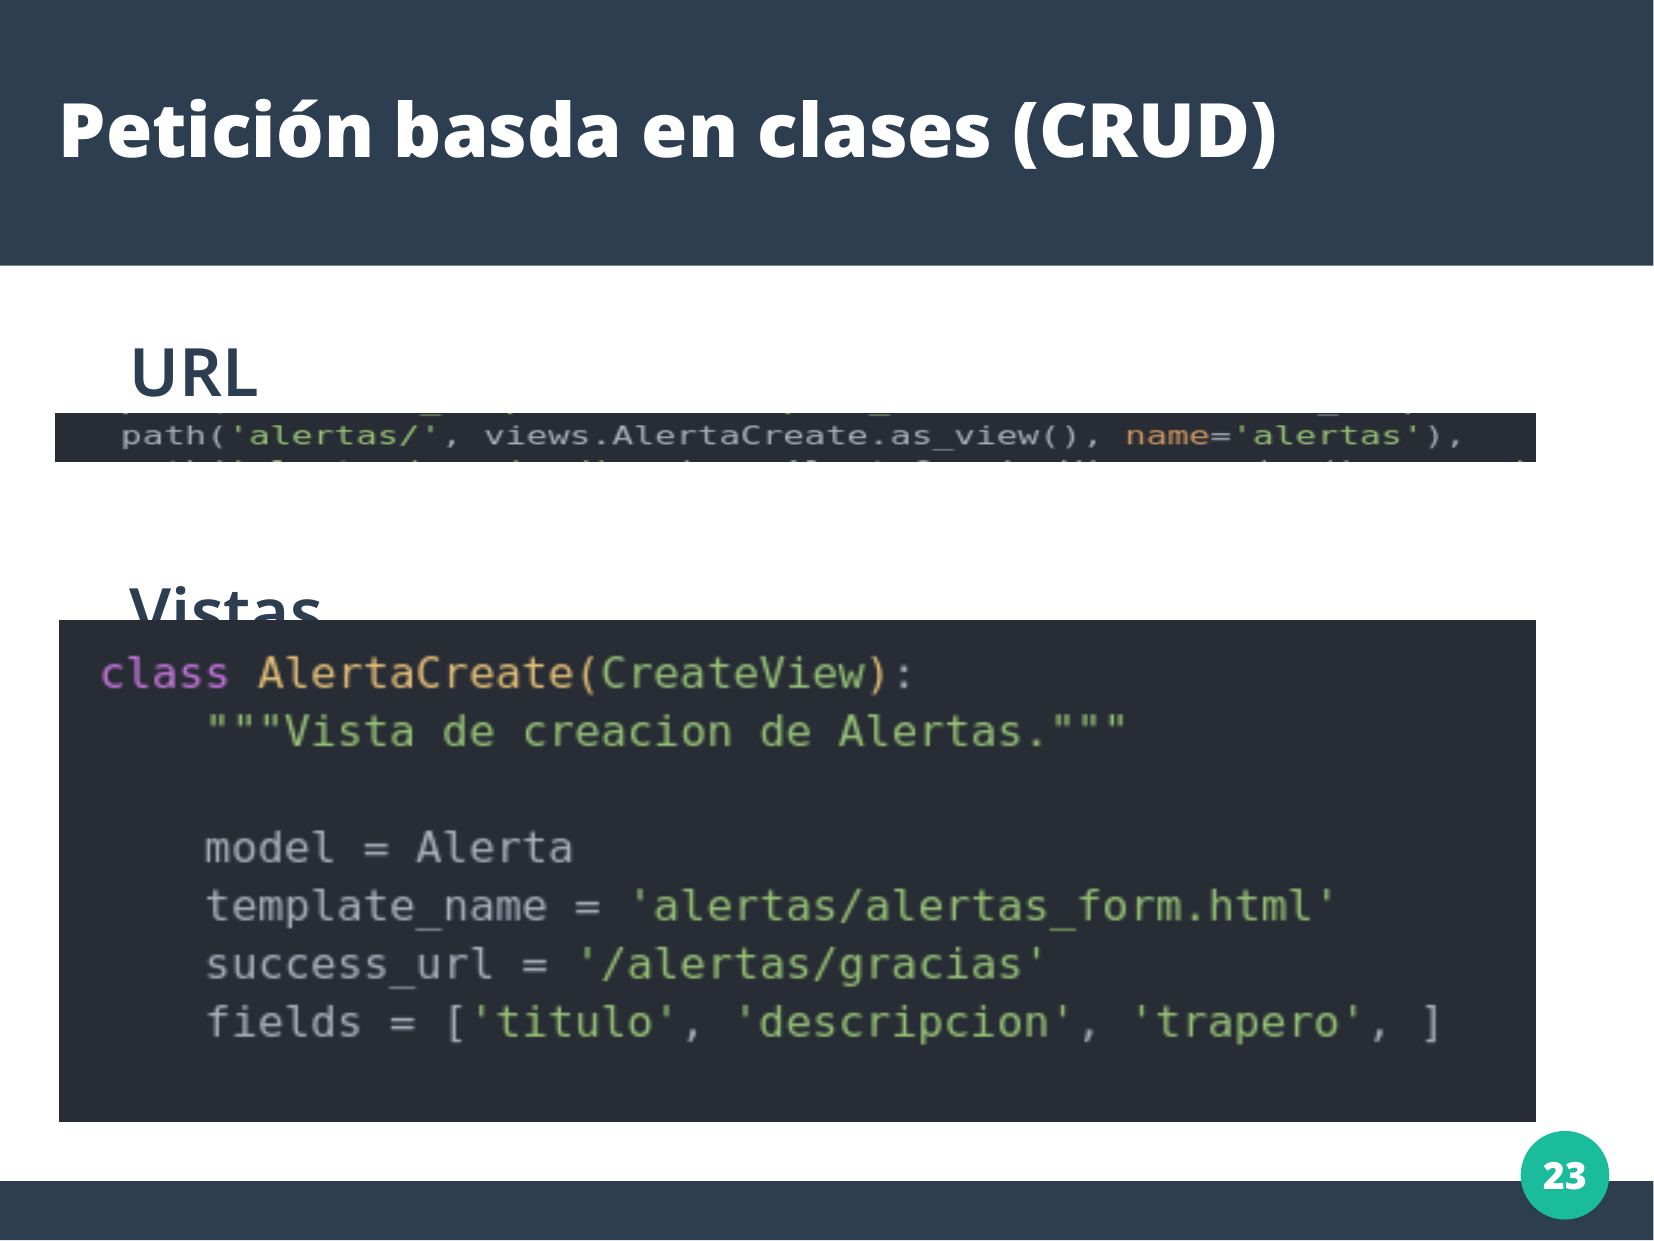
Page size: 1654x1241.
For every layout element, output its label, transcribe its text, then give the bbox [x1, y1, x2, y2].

list URL Vistas [59, 324, 1595, 1152]
title Petición basda en clases (CRUD) [59, 49, 1595, 207]
picture [55, 413, 1536, 462]
picture [59, 620, 1536, 1123]
